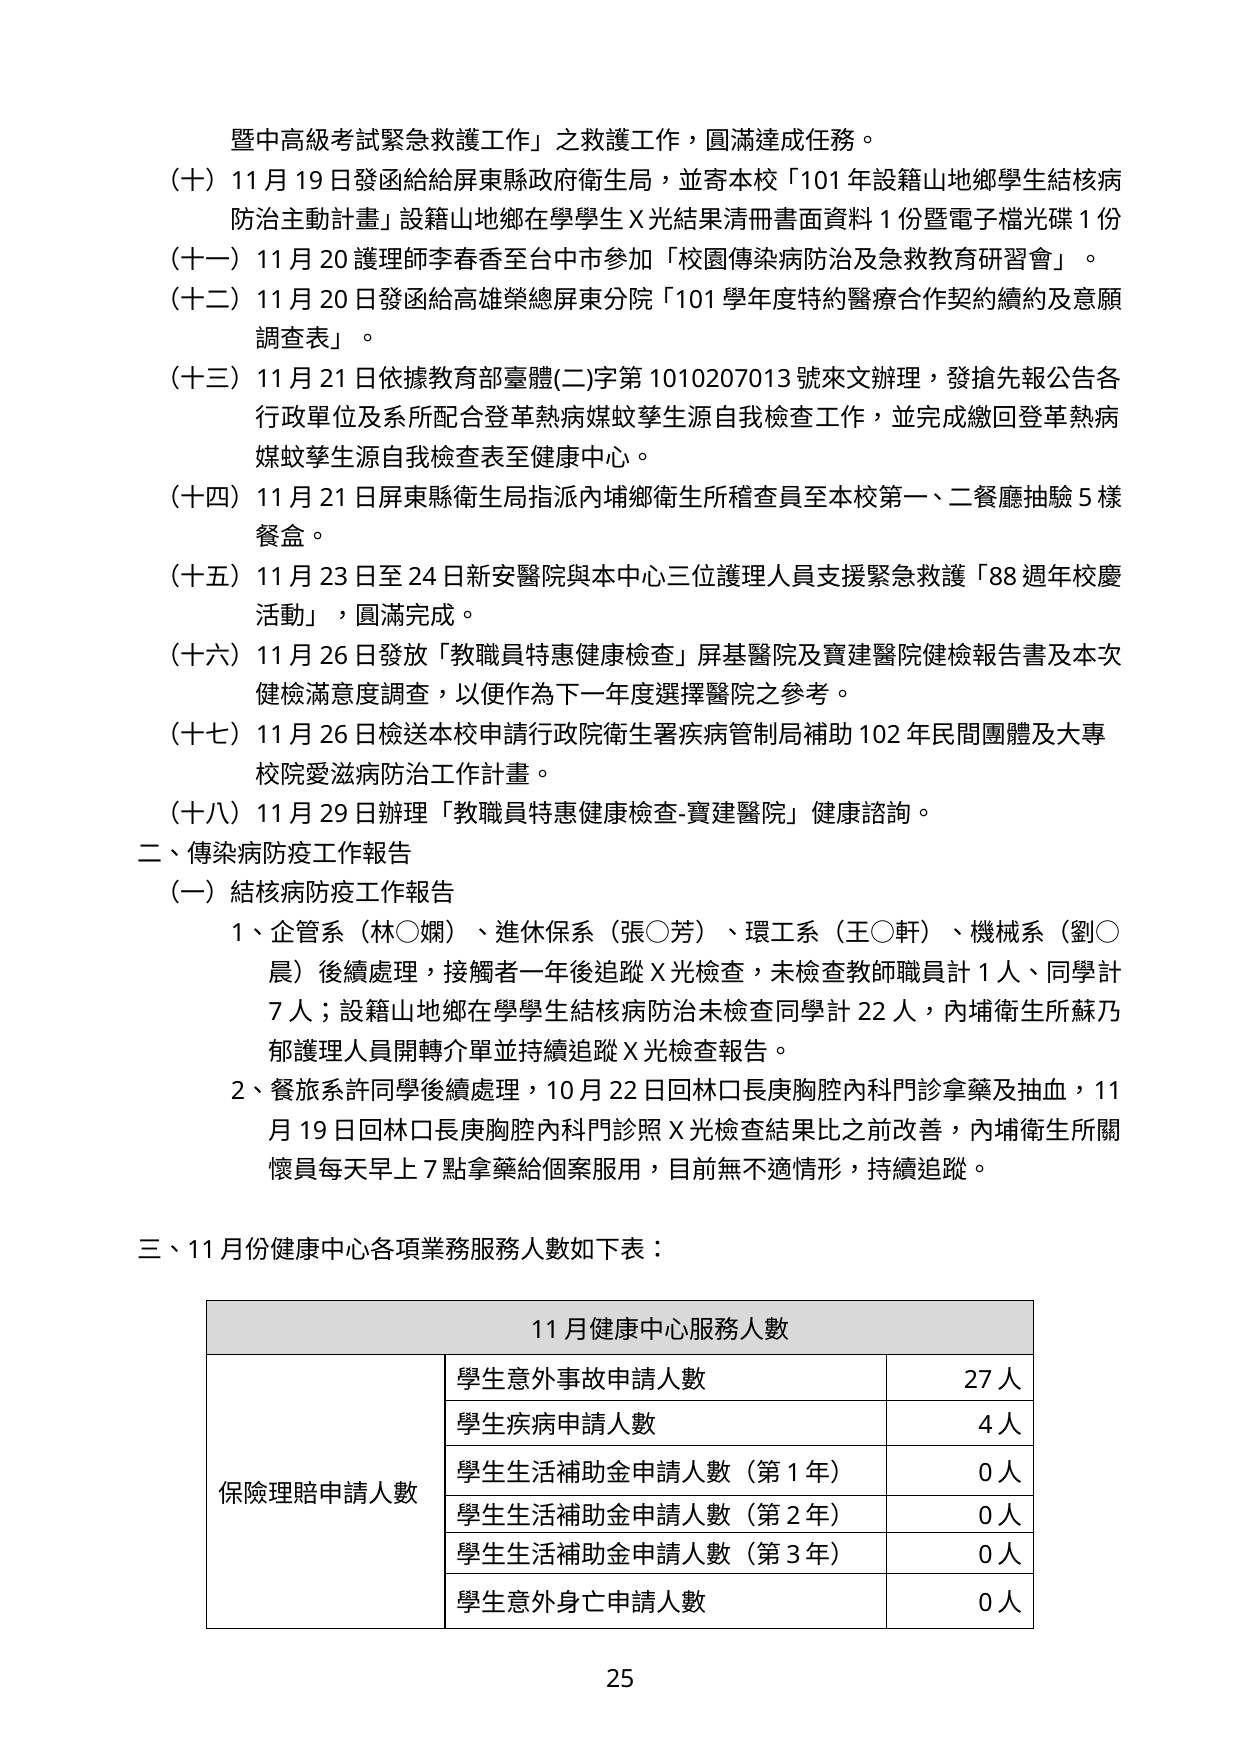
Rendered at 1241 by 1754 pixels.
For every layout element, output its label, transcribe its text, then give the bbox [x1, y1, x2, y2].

table_cell 學生意外身亡申請人數 [446, 1574, 886, 1627]
table_cell 4人 [887, 1401, 1033, 1445]
table_cell 學生生活補助金申請人數（第3年） [446, 1533, 886, 1573]
text （十三）11月21日依據教育部臺體(二)字第1010207013號來文辦理，發搶先報公告各行政單位及系所配合登革熱病媒蚊孳生源自我檢查工作，並完成繳回登革熱病媒蚊孳生源自我檢查表至健康中心。 [156, 356, 1122, 474]
table_cell 學生意外事故申請人數 [446, 1355, 886, 1399]
table_cell 學生生活補助金申請人數（第1年） [446, 1446, 886, 1495]
text （十五）11月23日至24日新安醫院與本中心三位護理人員支援緊急救護「88週年校慶活動」，圓滿完成。 [156, 553, 1122, 633]
text 2、餐旅系許同學後續處理，10月22日回林口長庚胸腔內科門診拿藥及抽血，11月19日回林口長庚胸腔內科門診照X光檢查結果比之前改善，內埔衛生所關懷員每天早上7點拿藥給個案服用，目前無不適情形，持續追蹤。 [231, 1068, 1122, 1187]
table_cell 0人 [887, 1533, 1033, 1573]
text （十七）11月26日檢送本校申請行政院衛生署疾病管制局補助102年民間團體及大專校院愛滋病防治工作計畫。 [156, 712, 1122, 791]
text （十八）11月29日辦理「教職員特惠健康檢查-寶建醫院」健康諮詢。 [156, 791, 1122, 831]
table_cell 保險理賠申請人數 [207, 1355, 444, 1627]
table_cell 0人 [887, 1446, 1033, 1495]
text （十一）11月20護理師李春香至台中市參加「校園傳染病防治及急救教育研習會」。 [156, 237, 1122, 276]
table_cell 0人 [887, 1574, 1033, 1627]
text （十二）11月20日發函給高雄榮總屏東分院「101學年度特約醫療合作契約續約及意願調查表」。 [156, 276, 1122, 356]
table_cell 學生疾病申請人數 [446, 1401, 886, 1445]
text 二、傳染病防疫工作報告 [137, 831, 1122, 870]
table_cell 0人 [887, 1496, 1033, 1532]
table_cell 學生生活補助金申請人數（第2年） [446, 1496, 886, 1532]
text （一）結核病防疫工作報告 [156, 870, 1122, 910]
text 三、11月份健康中心各項業務服務人數如下表： [137, 1226, 1122, 1266]
text （十）11月19日發函給給屏東縣政府衛生局，並寄本校「101年設籍山地鄉學生結核病防治主動計畫」設籍山地鄉在學學生X光結果清冊書面資料1份暨電子檔光碟1份。 [156, 158, 1122, 237]
text （十四）11月21日屏東縣衛生局指派內埔鄉衛生所稽查員至本校第一、二餐廳抽驗5樣餐盒。 [156, 474, 1122, 553]
table_header 11月健康中心服務人數 [207, 1301, 1033, 1354]
table_cell 27人 [887, 1355, 1033, 1399]
text 暨中高級考試緊急救護工作」之救護工作，圓滿達成任務。 [156, 118, 1122, 158]
text （十六）11月26日發放「教職員特惠健康檢查」屏基醫院及寶建醫院健檢報告書及本次健檢滿意度調查，以便作為下一年度選擇醫院之參考。 [156, 633, 1122, 712]
text 1、企管系（林○嫻）、進休保系（張○芳）、環工系（王○軒）、機械系（劉○晨）後續處理，接觸者一年後追蹤X光檢查，未檢查教師職員計1人、同學計7人；設籍山地鄉在學學生結核病防治未檢查同學計22人，內埔衛生所蘇乃郁護理人員開轉介單並持續追蹤X光檢查報告。 [231, 910, 1122, 1068]
